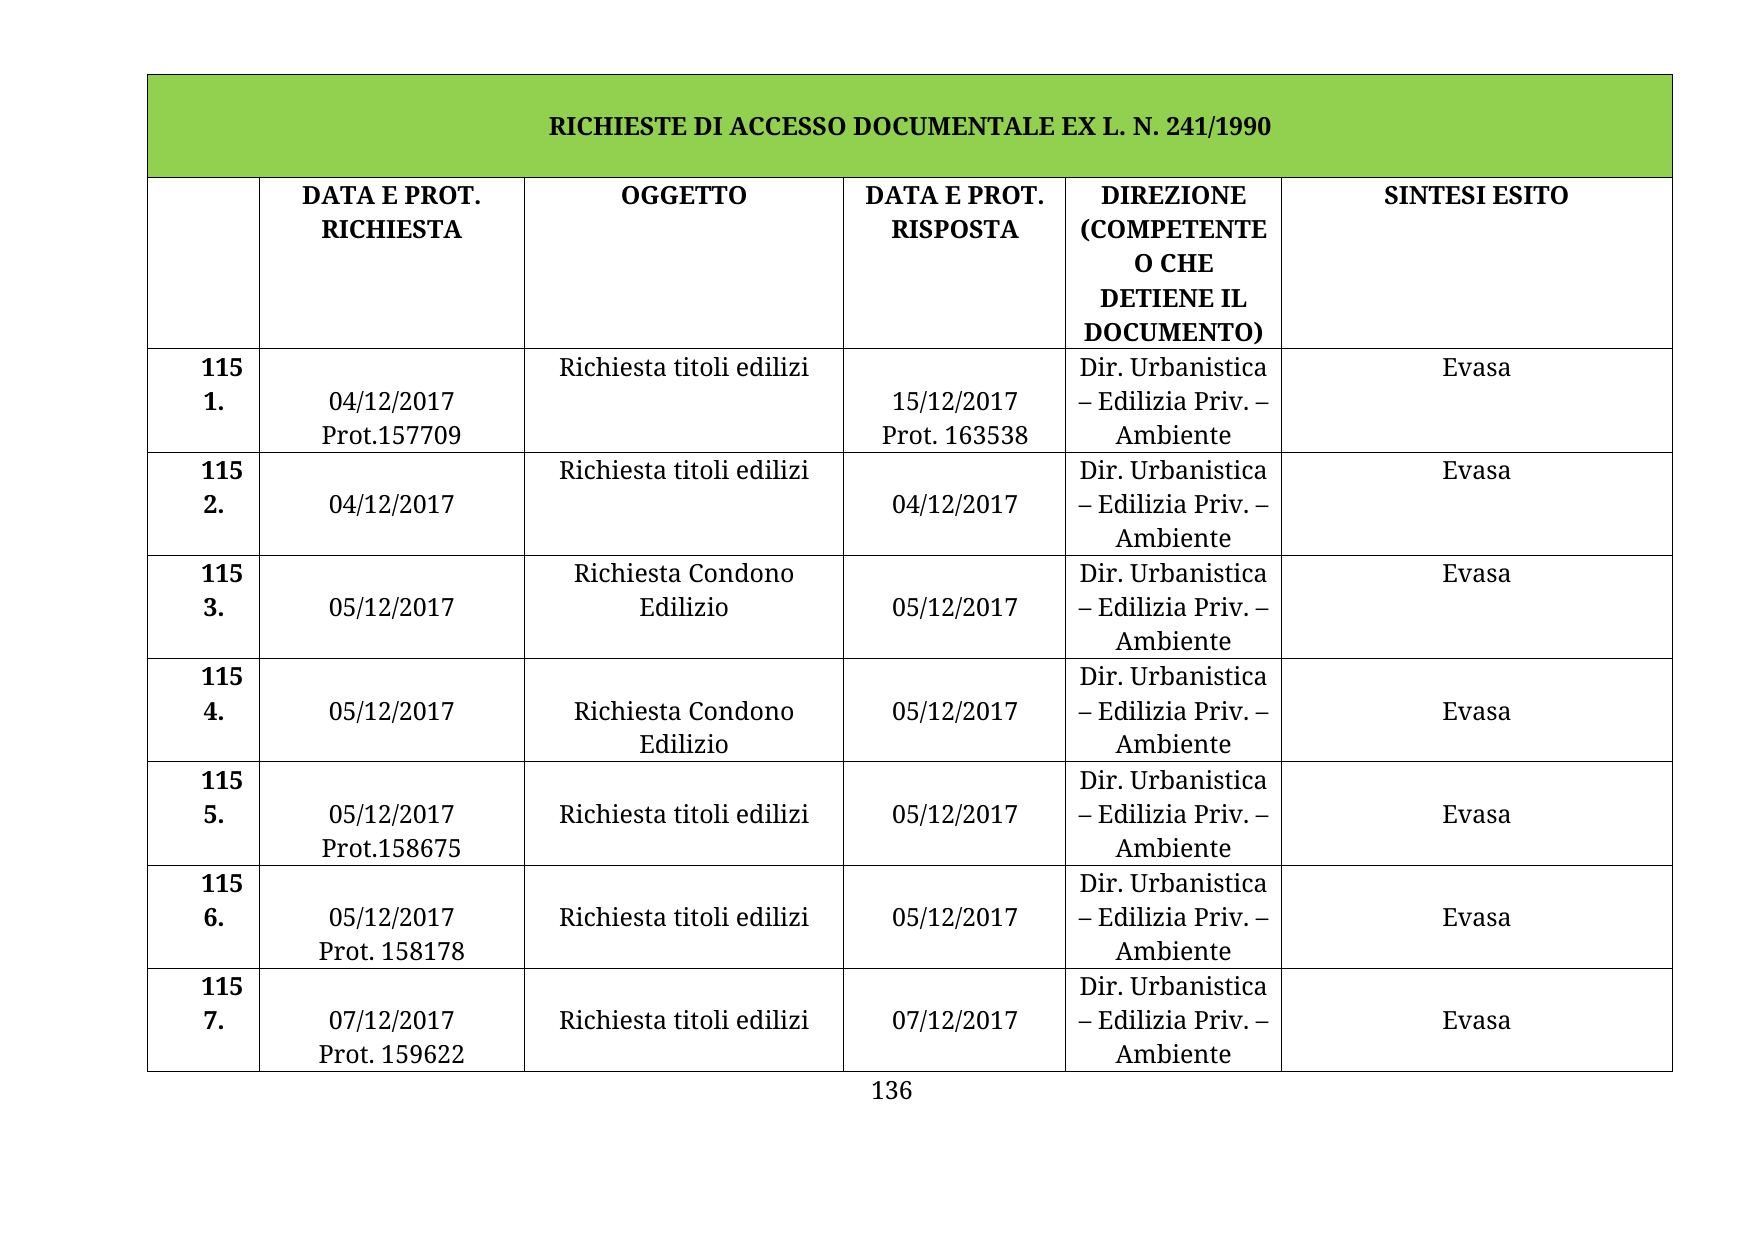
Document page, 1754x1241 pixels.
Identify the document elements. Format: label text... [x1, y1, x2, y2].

table_cell Dir. Urbanistica – Edilizia Priv. – Ambiente [1066, 659, 1281, 761]
table_cell Richiesta titoli edilizi [525, 969, 843, 1071]
table_cell Richiesta titoli edilizi [525, 866, 843, 968]
table_cell [148, 178, 259, 348]
table_cell Richiesta titoli edilizi [525, 762, 843, 864]
table_cell [148, 762, 259, 864]
table_cell 05/12/2017 [260, 659, 524, 761]
table_cell Richiesta Condono Edilizio [525, 659, 843, 761]
table_cell 07/12/2017 [844, 969, 1065, 1071]
table_cell Evasa [1282, 762, 1672, 864]
table_cell Dir. Urbanistica – Edilizia Priv. – Ambiente [1066, 866, 1281, 968]
table_cell 05/12/2017 Prot. 158178 [260, 866, 524, 968]
table_cell Evasa [1282, 659, 1672, 761]
table_cell Evasa [1282, 349, 1672, 452]
table_cell DATA E PROT. RISPOSTA [844, 178, 1065, 348]
table_cell Dir. Urbanistica – Edilizia Priv. – Ambiente [1066, 453, 1281, 555]
table_cell 04/12/2017 Prot.157709 [260, 349, 524, 452]
table_cell SINTESI ESITO [1282, 178, 1672, 348]
table_cell [148, 866, 259, 968]
table_cell Dir. Urbanistica – Edilizia Priv. – Ambiente [1066, 969, 1281, 1071]
table_cell Dir. Urbanistica – Edilizia Priv. – Ambiente [1066, 762, 1281, 864]
table_cell 05/12/2017 [844, 659, 1065, 761]
table_cell Richiesta Condono Edilizio [525, 556, 843, 658]
table_cell DATA E PROT. RICHIESTA [260, 178, 524, 348]
table_header RICHIESTE DI ACCESSO DOCUMENTALE EX L. N. 241/1990 [148, 75, 1672, 177]
table_cell [148, 969, 259, 1071]
table_cell 05/12/2017 Prot.158675 [260, 762, 524, 864]
table_cell Evasa [1282, 969, 1672, 1071]
table_cell 04/12/2017 [260, 453, 524, 555]
table_cell [148, 556, 259, 658]
table_cell 15/12/2017 Prot. 163538 [844, 349, 1065, 452]
table_cell [148, 659, 259, 761]
table_cell OGGETTO [525, 178, 843, 348]
table_cell 04/12/2017 [844, 453, 1065, 555]
table_cell Richiesta titoli edilizi [525, 349, 843, 452]
table_cell [148, 349, 259, 452]
table_cell 05/12/2017 [260, 556, 524, 658]
table_cell DIREZIONE (COMPETENTE O CHE DETIENE IL DOCUMENTO) [1066, 178, 1281, 348]
table_cell 05/12/2017 [844, 866, 1065, 968]
table_cell Dir. Urbanistica – Edilizia Priv. – Ambiente [1066, 556, 1281, 658]
table_cell 05/12/2017 [844, 556, 1065, 658]
table_cell Dir. Urbanistica – Edilizia Priv. – Ambiente [1066, 349, 1281, 452]
table_cell Evasa [1282, 556, 1672, 658]
table_cell 07/12/2017 Prot. 159622 [260, 969, 524, 1071]
table_cell 05/12/2017 [844, 762, 1065, 864]
table_cell Evasa [1282, 866, 1672, 968]
table_cell Richiesta titoli edilizi [525, 453, 843, 555]
table_cell [148, 453, 259, 555]
table_cell Evasa [1282, 453, 1672, 555]
